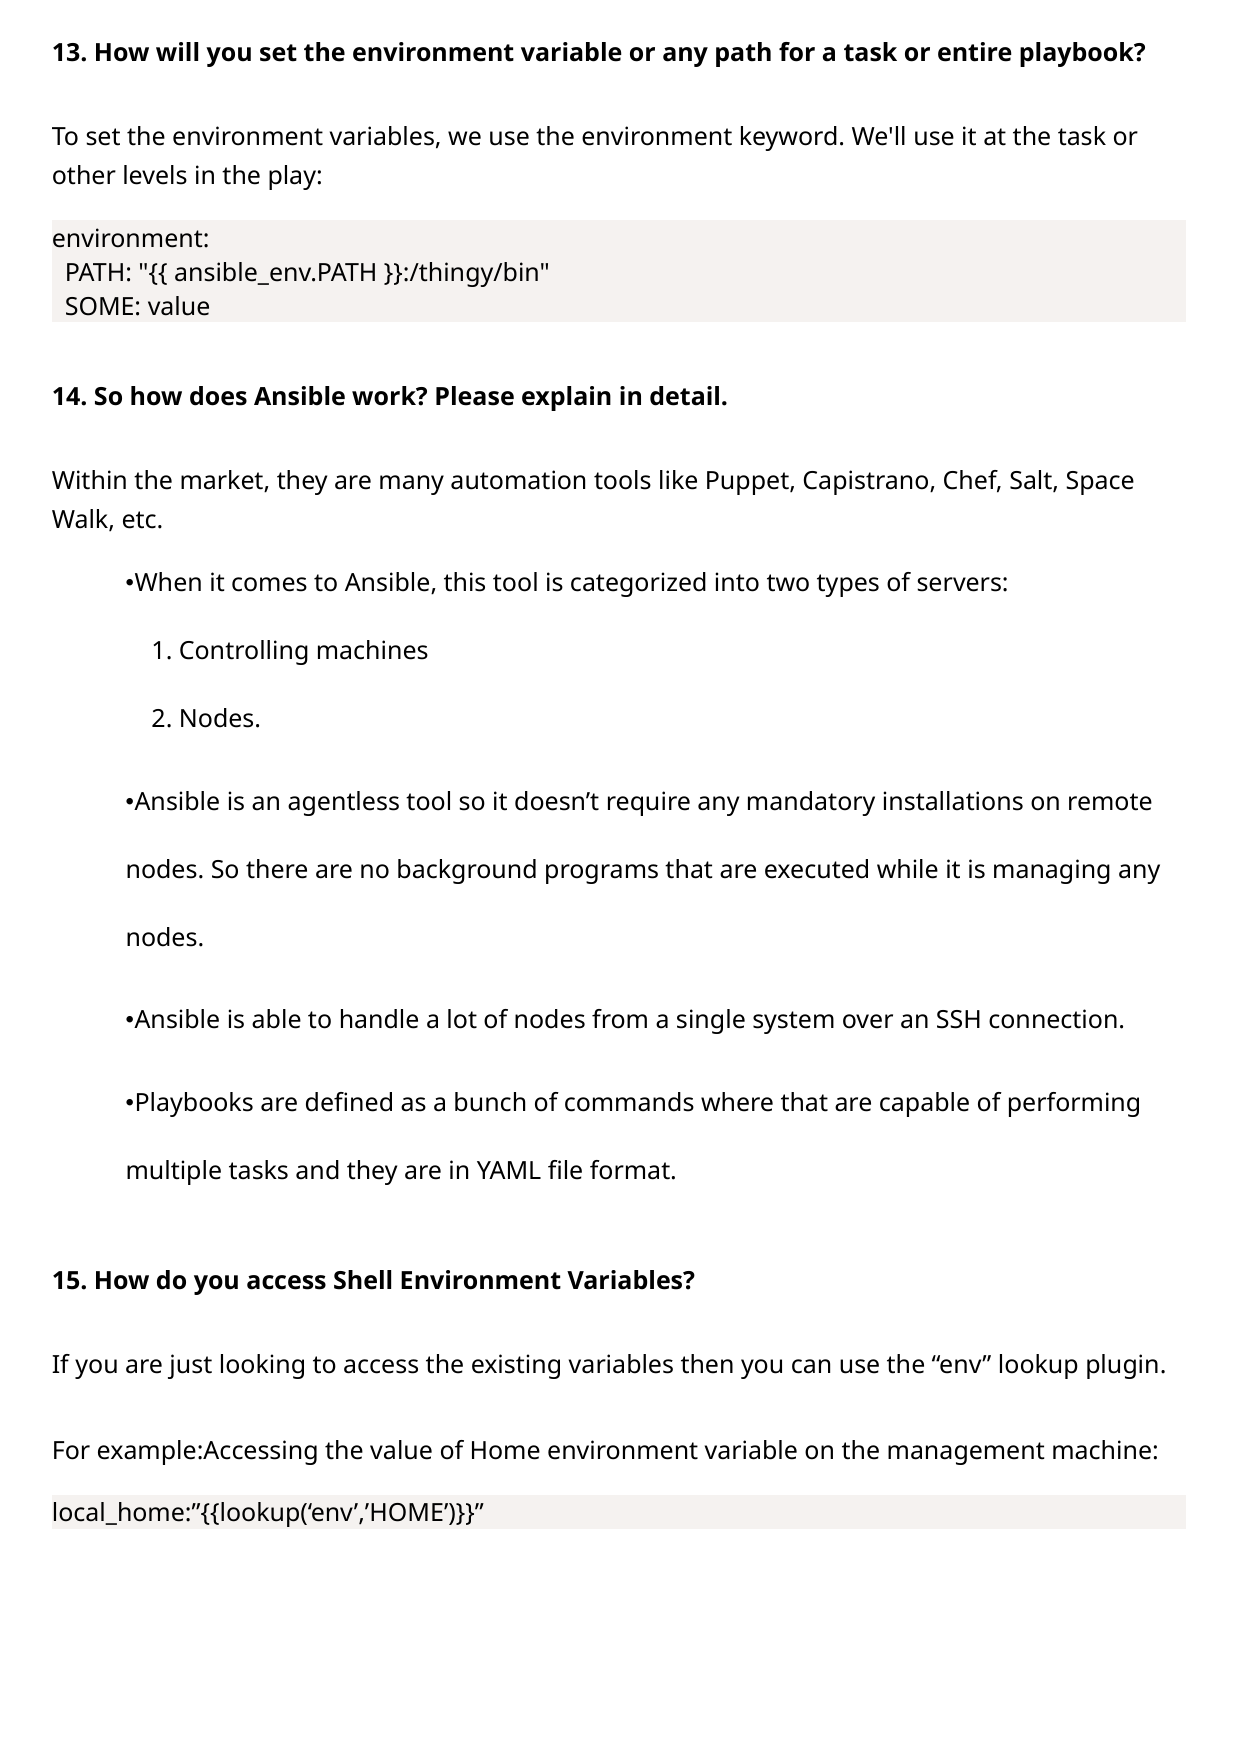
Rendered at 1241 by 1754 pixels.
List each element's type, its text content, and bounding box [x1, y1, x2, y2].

text If you are just looking to access the existing variables then you can use the “env” lookup plugin. [52, 1346, 1186, 1380]
list Playbooks are defined as a bunch of commands where that are capable of performing multiple tasks and they are in YAML file format. [52, 1085, 1186, 1187]
text PATH: "{{ ansible_env.PATH }}:/thingy/bin" [52, 254, 1186, 288]
list Ansible is an agentless tool so it doesn’t require any mandatory installations on remote nodes. So there are no background programs that are executed while it is managing any nodes. [52, 783, 1186, 953]
text environment: [52, 220, 1186, 254]
subtitle 14. So how does Ansible work? Please explain in detail. [52, 378, 1186, 412]
subtitle 13. How will you set the environment variable or any path for a task or entire playbook? [52, 34, 1186, 68]
text Within the market, they are many automation tools like Puppet, Capistrano, Chef, Salt, Space Walk, etc. [52, 462, 1186, 536]
text To set the environment variables, we use the environment keyword. We'll use it at the task or other levels in the play: [52, 118, 1186, 192]
text For example:Accessing the value of Home environment variable on the management machine: [52, 1432, 1186, 1466]
subtitle 15. How do you access Shell Environment Variables? [52, 1262, 1186, 1296]
text SOME: value [52, 288, 1186, 322]
text local_home:”{{lookup(‘env’,’HOME’)}}” [52, 1495, 1186, 1529]
list When it comes to Ansible, this tool is categorized into two types of servers: 1. Controlling machines 2. Nodes. [52, 564, 1186, 734]
list Ansible is able to handle a lot of nodes from a single system over an SSH connection. [52, 1002, 1186, 1036]
